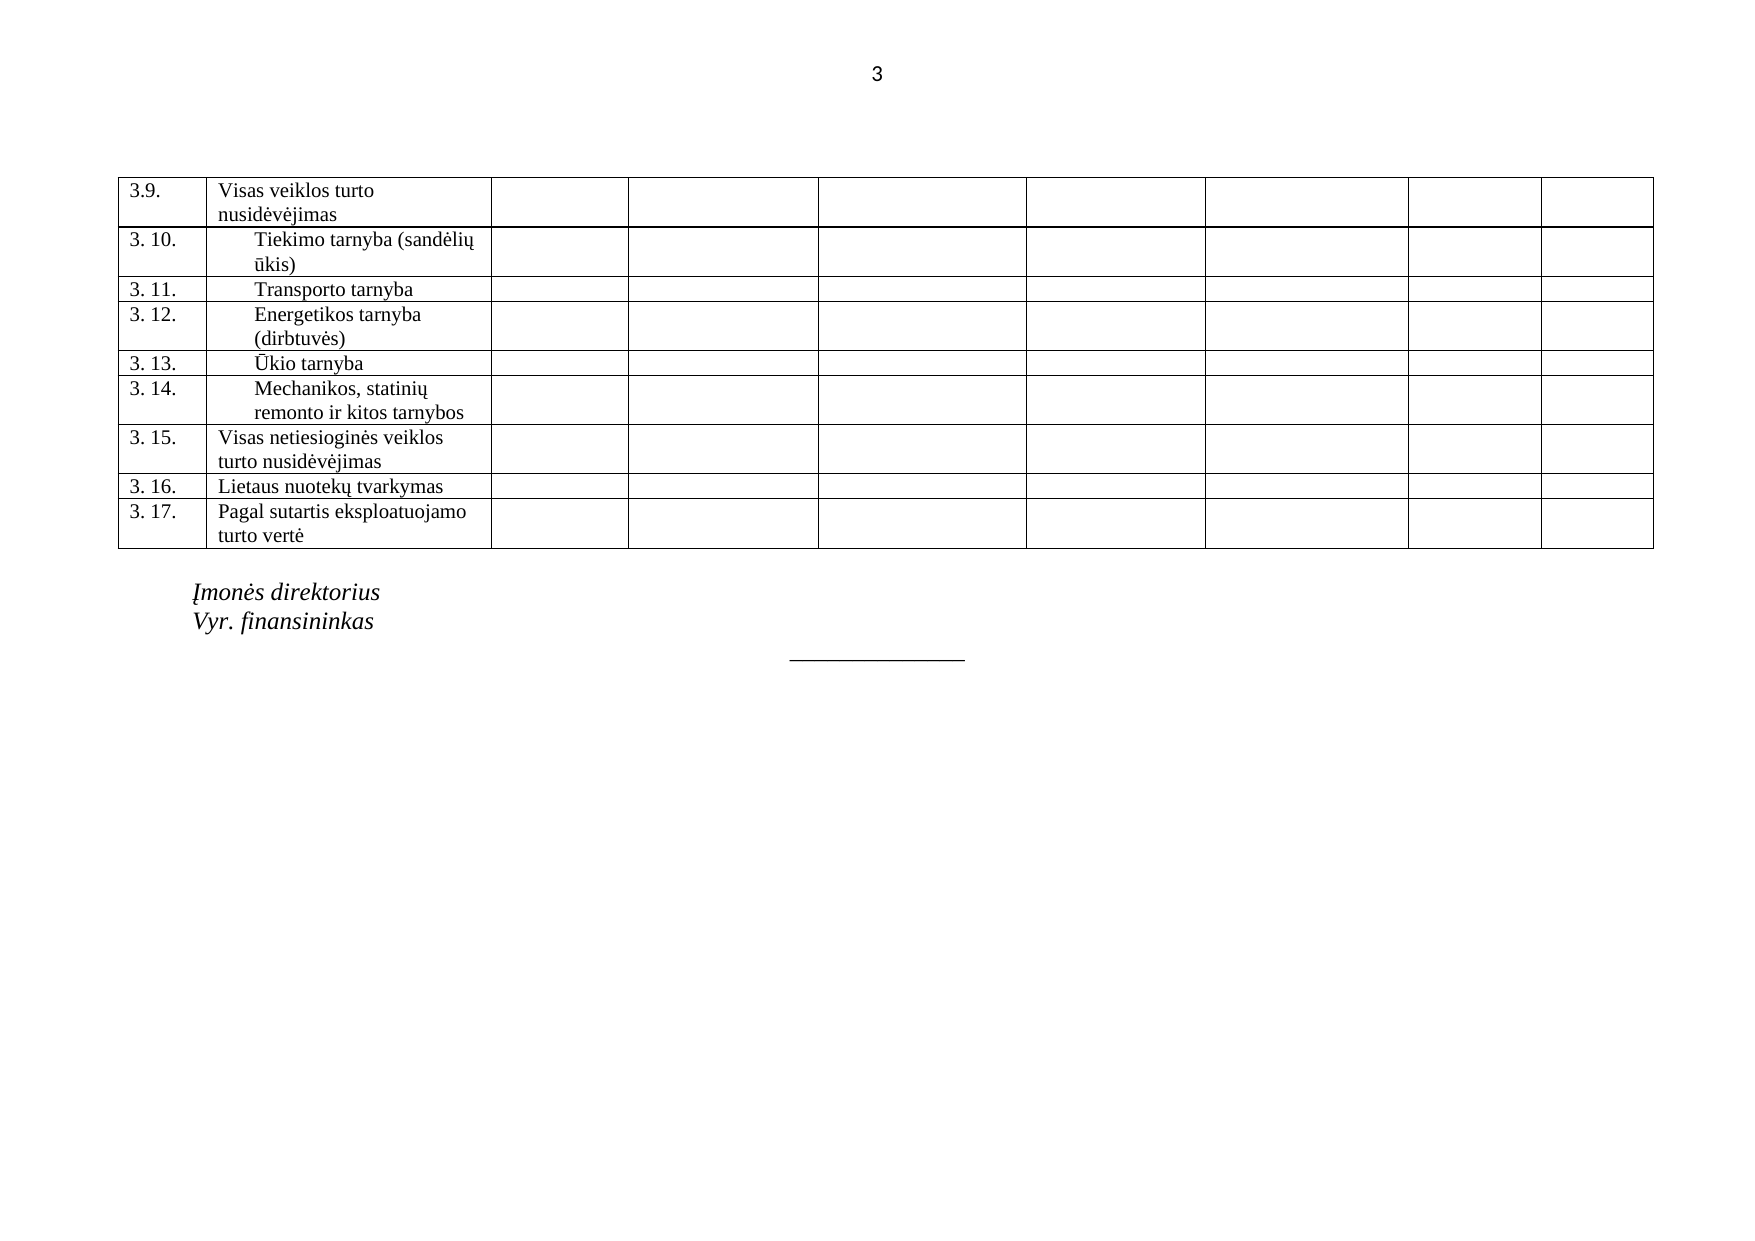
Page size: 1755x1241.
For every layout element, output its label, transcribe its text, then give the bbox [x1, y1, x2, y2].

table_cell Ūkio tarnyba [207, 351, 491, 375]
table_cell [1542, 499, 1653, 547]
table_cell [1027, 376, 1205, 424]
table_cell [1542, 302, 1653, 350]
table_cell [492, 499, 628, 547]
table_cell [1542, 425, 1653, 473]
table_cell [1206, 351, 1408, 375]
text Vyr. finansininkas [118, 606, 1636, 635]
table_cell [1206, 178, 1408, 226]
table_cell [1027, 474, 1205, 498]
table_cell [1206, 302, 1408, 350]
table_cell Visas netiesioginės veiklos turto nusidėvėjimas [207, 425, 491, 473]
table_cell [629, 277, 818, 301]
table_cell [629, 178, 818, 226]
table_cell 3. 17. [119, 499, 206, 547]
table_cell [1409, 474, 1541, 498]
table_cell [1409, 277, 1541, 301]
table_cell [492, 277, 628, 301]
table_cell [629, 351, 818, 375]
table_cell Lietaus nuotekų tvarkymas [207, 474, 491, 498]
table_cell [1542, 277, 1653, 301]
table_cell [819, 499, 1026, 547]
table_cell [1409, 351, 1541, 375]
table_cell Transporto tarnyba [207, 277, 491, 301]
table_cell [629, 425, 818, 473]
table_cell [819, 228, 1026, 276]
table_cell [492, 425, 628, 473]
table_cell [492, 178, 628, 226]
text ______________ [118, 635, 1636, 663]
table_cell Pagal sutartis eksploatuojamo turto vertė [207, 499, 491, 547]
table_cell [492, 351, 628, 375]
table_cell [629, 302, 818, 350]
table_cell [819, 302, 1026, 350]
table_cell [629, 376, 818, 424]
table_cell [1206, 228, 1408, 276]
table_cell [819, 178, 1026, 226]
table_cell [819, 474, 1026, 498]
table_cell [1206, 277, 1408, 301]
table_cell [492, 228, 628, 276]
table_cell 3.9. [119, 178, 206, 226]
table_cell [1027, 228, 1205, 276]
table_cell [492, 302, 628, 350]
table_cell 3. 13. [119, 351, 206, 375]
table_cell [1409, 499, 1541, 547]
table_cell Visas veiklos turto nusidėvėjimas [207, 178, 491, 226]
table_cell [1206, 474, 1408, 498]
table_cell [1206, 376, 1408, 424]
table_cell [492, 474, 628, 498]
table_cell 3. 12. [119, 302, 206, 350]
table_cell [819, 425, 1026, 473]
table_cell Tiekimo tarnyba (sandėlių ūkis) [207, 228, 491, 276]
table_cell Mechanikos, statinių remonto ir kitos tarnybos [207, 376, 491, 424]
table_cell 3. 15. [119, 425, 206, 473]
table_cell [1027, 351, 1205, 375]
table_cell [1206, 499, 1408, 547]
table_cell [1409, 178, 1541, 226]
table_cell [1542, 228, 1653, 276]
table_cell [1027, 302, 1205, 350]
table_cell [1027, 178, 1205, 226]
table_cell 3. 11. [119, 277, 206, 301]
table_cell [1409, 425, 1541, 473]
table_cell [819, 351, 1026, 375]
table_cell 3. 14. [119, 376, 206, 424]
table_cell [1542, 178, 1653, 226]
table_cell [1027, 277, 1205, 301]
table_cell 3. 10. [119, 228, 206, 276]
table_cell 3. 16. [119, 474, 206, 498]
table_cell [1409, 228, 1541, 276]
table_cell [819, 277, 1026, 301]
table_cell [1542, 474, 1653, 498]
table_cell Energetikos tarnyba (dirbtuvės) [207, 302, 491, 350]
table_cell [1542, 376, 1653, 424]
table_cell [1027, 499, 1205, 547]
text Įmonės direktorius [118, 577, 1636, 606]
table_cell [492, 376, 628, 424]
table_cell [629, 228, 818, 276]
table_cell [629, 474, 818, 498]
table_cell [1206, 425, 1408, 473]
table_cell [629, 499, 818, 547]
table_cell [1542, 351, 1653, 375]
table_cell [1409, 302, 1541, 350]
table_cell [1409, 376, 1541, 424]
table_cell [819, 376, 1026, 424]
table_cell [1027, 425, 1205, 473]
